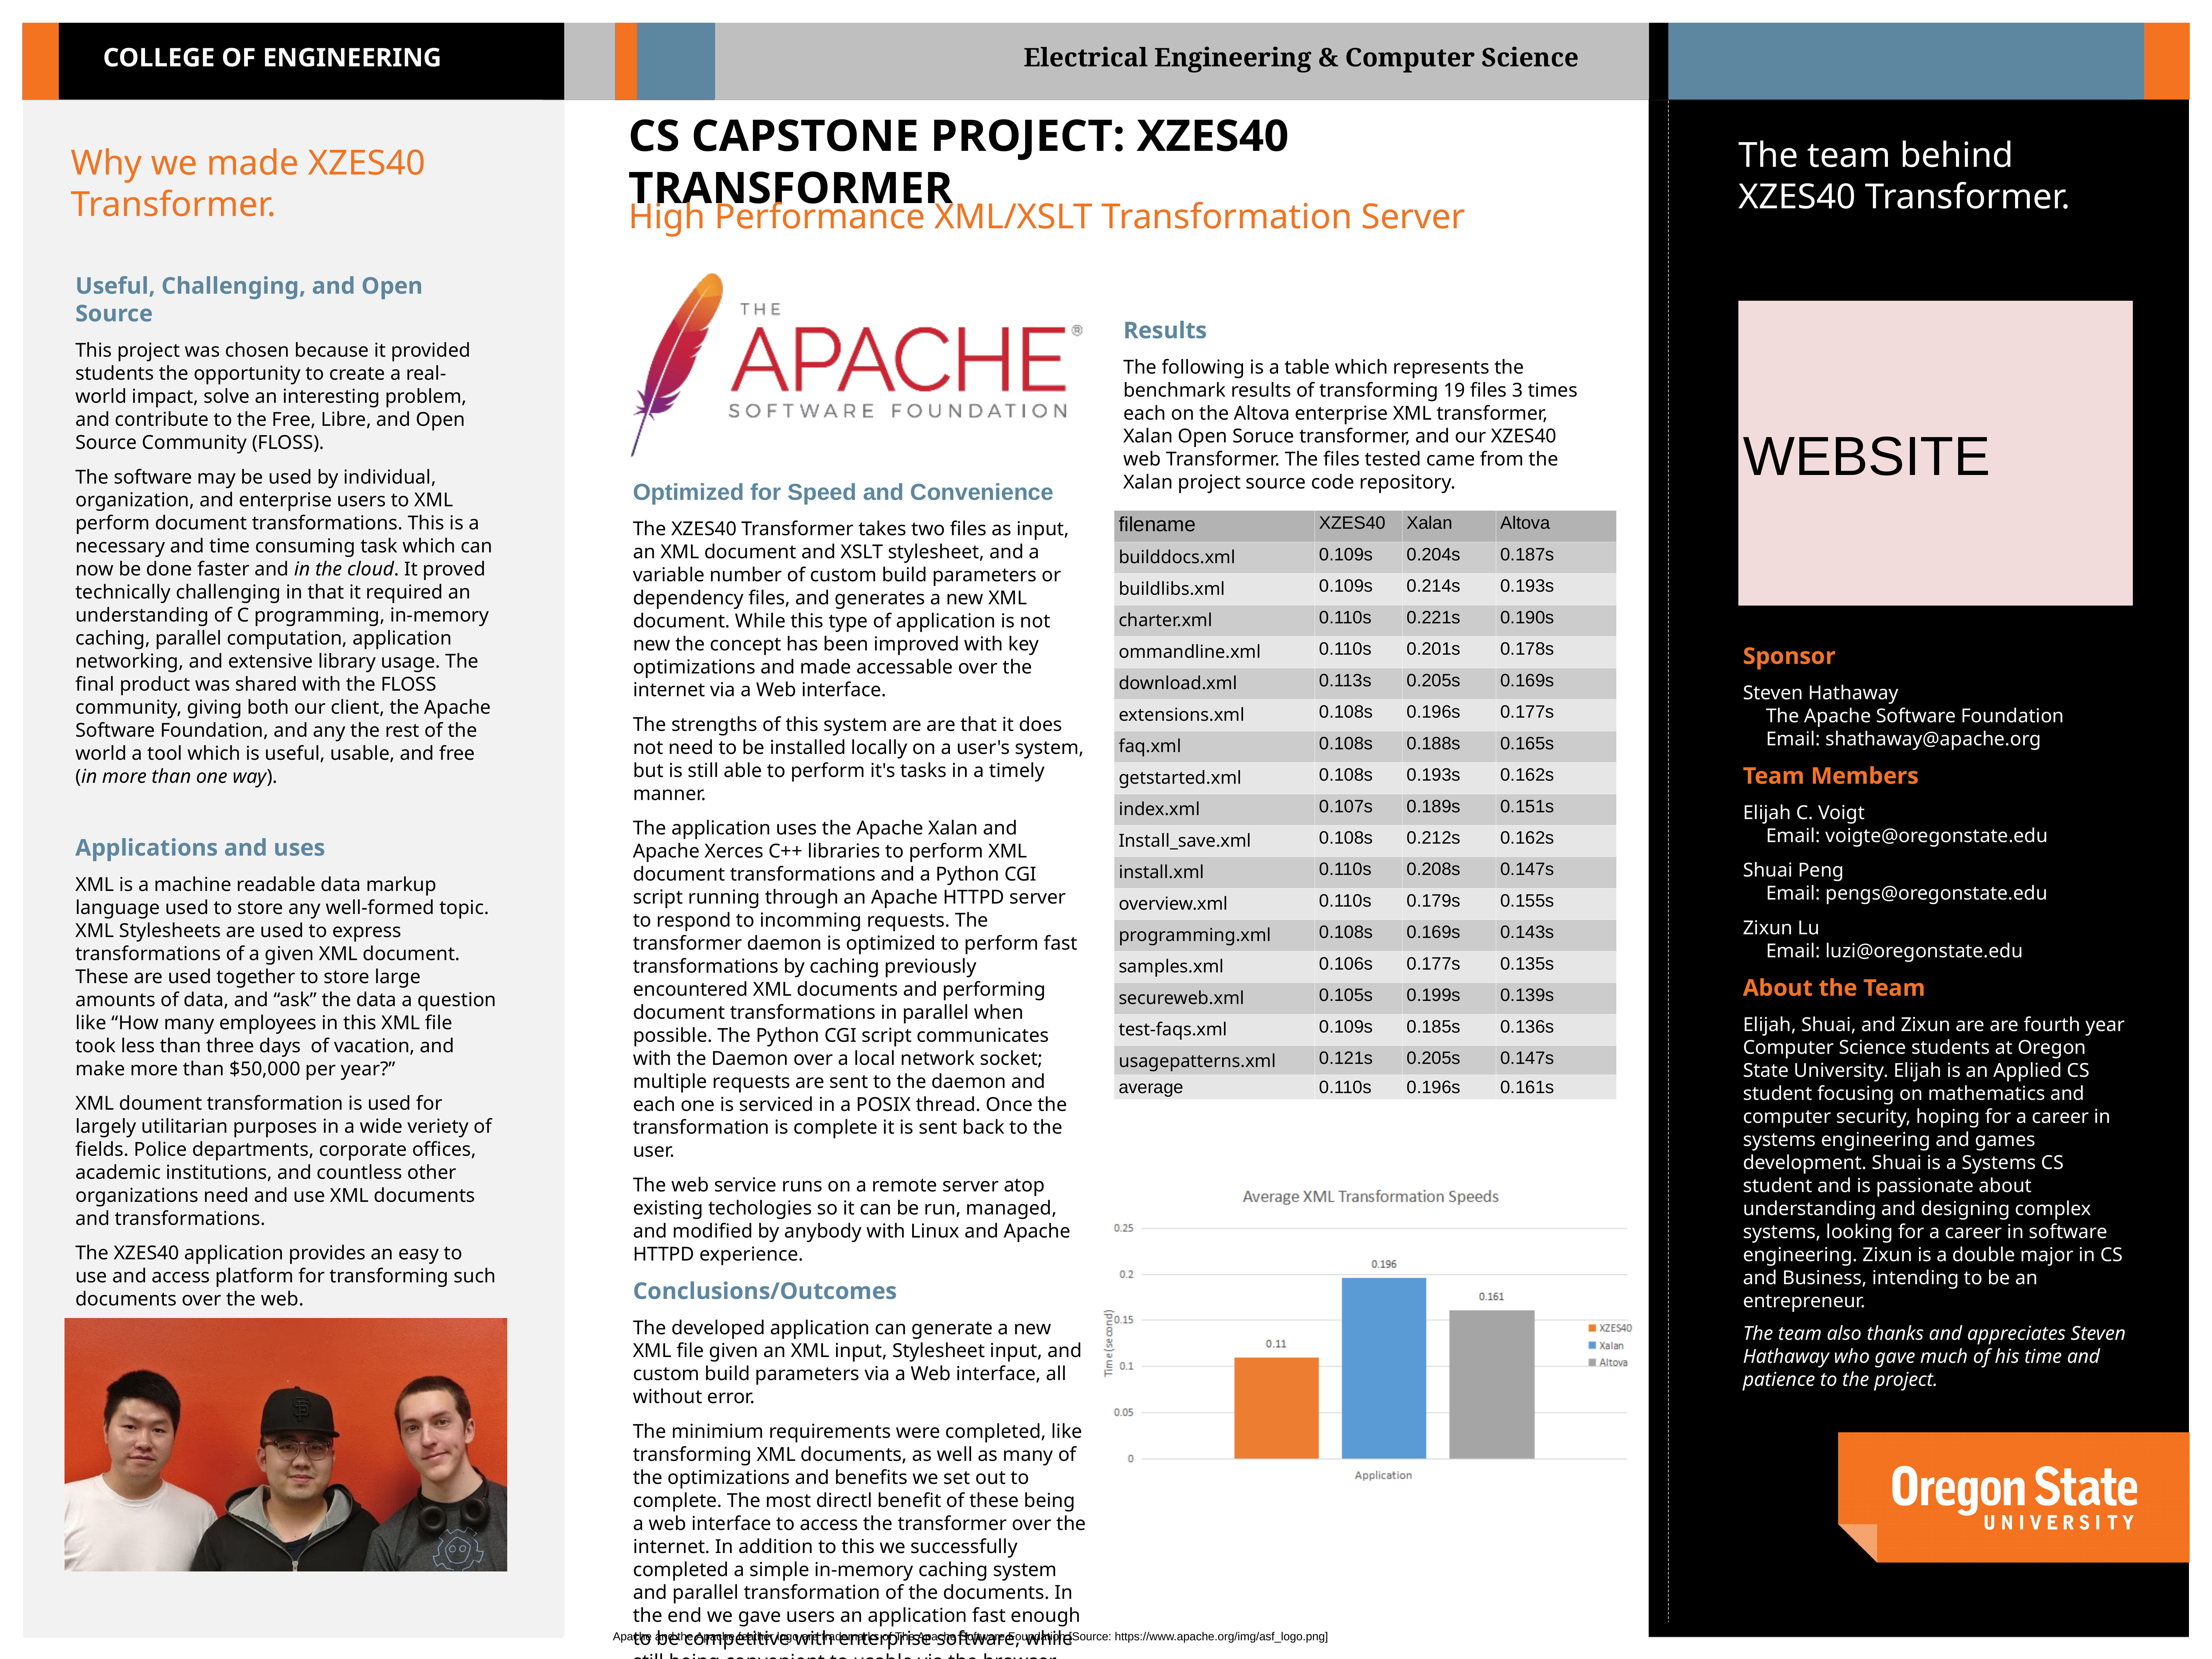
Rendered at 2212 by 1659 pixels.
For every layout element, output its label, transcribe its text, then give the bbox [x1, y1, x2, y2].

table_cell 0.135s [1496, 951, 1616, 982]
table_cell 0.193s [1496, 574, 1616, 605]
table_cell 0.136s [1496, 1014, 1616, 1045]
table_cell 0.121s [1315, 1046, 1402, 1075]
table_cell builddocs.xml [1114, 542, 1315, 573]
table_cell 0.108s [1315, 920, 1402, 951]
table_cell 0.199s [1402, 983, 1496, 1014]
table_cell 0.214s [1402, 574, 1496, 605]
table_cell 0.106s [1315, 951, 1402, 982]
table_cell 0.178s [1496, 637, 1616, 668]
table_cell 0.177s [1402, 951, 1496, 982]
table_cell usagepatterns.xml [1114, 1046, 1315, 1075]
table_header Xalan [1402, 511, 1496, 542]
table_cell secureweb.xml [1114, 983, 1315, 1014]
table_cell ommandline.xml [1114, 637, 1315, 668]
table_cell 0.155s [1496, 888, 1616, 920]
table_cell 0.190s [1496, 605, 1616, 636]
text_box The team behind XZES40 Transformer. [1738, 132, 2133, 241]
table_cell 0.196s [1402, 1075, 1496, 1099]
text_box Sponsor Steven Hathaway The Apache Software Foundation Email: shathaway@apache.org Team Members Elijah C. Voigt Email: voigte@oregonstate.edu Shuai Peng Email: pengs@oregonstate.edu Zixun Lu Email: luzi@oregonstate.edu About the Team Elijah, Shuai, and Zixun are are fourth year Computer Science students at Oregon State University. Elijah is an Applied CS student focusing on mathematics and computer security, hoping for a career in systems engineering and games development. Shuai is a Systems CS student and is passionate about understanding and designing complex systems, looking for a career in software engineering. Zixun is a double major in CS and Business, intending to be an entrepreneur. The team also thanks and appreciates Steven Hathaway who gave much of his time and patience to the project. [1738, 639, 2133, 1426]
table_cell 0.204s [1402, 542, 1496, 573]
table_cell test-faqs.xml [1114, 1014, 1315, 1045]
table_cell 0.179s [1402, 888, 1496, 920]
table_cell 0.196s [1402, 700, 1496, 731]
table_cell install.xml [1114, 857, 1315, 888]
table_cell 0.162s [1496, 763, 1616, 794]
table_cell 0.205s [1402, 1046, 1496, 1075]
table_header filename [1114, 511, 1315, 542]
table_cell 0.110s [1315, 637, 1402, 668]
table_cell 0.110s [1315, 857, 1402, 888]
picture [1101, 1182, 1641, 1484]
table_cell 0.188s [1402, 731, 1496, 762]
table_cell charter.xml [1114, 605, 1315, 636]
table_cell 0.151s [1496, 794, 1616, 825]
table_cell getstarted.xml [1114, 763, 1315, 794]
text_box Optimized for Speed and Convenience The XZES40 Transformer takes two files as input, an XML document and XSLT stylesheet, and a variable number of custom build parameters or dependency files, and generates a new XML document. While this type of application is not new the concept has been improved with key optimizations and made accessable over the internet via a Web interface. The strengths of this system are are that it does not need to be installed locally on a user's system, but is still able to perform it's tasks in a timely manner. The application uses the Apache Xalan and Apache Xerces C++ libraries to perform XML document transformations and a Python CGI script running through an Apache HTTPD server to respond to incomming requests. The transformer daemon is optimized to perform fast transformations by caching previously encountered XML documents and performing document transformations in parallel when possible. The Python CGI script communicates with the Daemon over a local network socket; multiple requests are sent to the daemon and each one is serviced in a POSIX thread. Once the transformation is complete it is sent back to the user. The web service runs on a remote server atop existing techologies so it can be run, managed, and modified by anybody with Linux and Apache HTTPD experience. Conclusions/Outcomes The developed application can generate a new XML file given an XML input, Stylesheet input, and custom build parameters via a Web interface, all without error. The minimium requirements were completed, like transforming XML documents, as well as many of the optimizations and benefits we set out to complete. The most directl benefit of these being a web interface to access the transformer over the internet. In addition to this we successfully completed a simple in-memory caching system and parallel transformation of the documents. In the end we gave users an application fast enough to be competitive with enterprise software, while still being convenient to usable via the browser. [628, 474, 1093, 1563]
table_cell 0.147s [1496, 857, 1616, 888]
text_box [1816, 820, 1825, 842]
table_cell 0.208s [1402, 857, 1496, 888]
table_cell 0.177s [1496, 700, 1616, 731]
picture [65, 1318, 507, 1572]
table_cell faq.xml [1114, 731, 1315, 762]
table_cell 0.110s [1315, 1075, 1402, 1099]
subtitle High Performance XML/XSLT Transformation Server [628, 194, 1584, 295]
table_header XZES40 [1315, 511, 1402, 542]
table_cell samples.xml [1114, 951, 1315, 982]
table_cell 0.205s [1402, 668, 1496, 699]
text_box Useful, Challenging, and Open Source This project was chosen because it provided students the opportunity to create a real-world impact, solve an interesting problem, and contribute to the Free, Libre, and Open Source Community (FLOSS). The software may be used by individual, organization, and enterprise users to XML perform document transformations. This is a necessary and time consuming task which can now be done faster and in the cloud. It proved technically challenging in that it required an understanding of C programming, in-memory caching, parallel computation, application networking, and extensive library usage. The final product was shared with the FLOSS community, giving both our client, the Apache Software Foundation, and any the rest of the world a tool which is useful, usable, and free (in more than one way). Applications and uses XML is a machine readable data markup language used to store any well-formed topic. XML Stylesheets are used to express transformations of a given XML document. These are used together to store large amounts of data, and “ask” the data a question like “How many employees in this XML file took less than three days of vacation, and make more than $50,000 per year?” XML doument transformation is used for largely utilitarian purposes in a wide veriety of fields. Police departments, corporate offices, academic institutions, and countless other organizations need and use XML documents and transformations. The XZES40 application provides an easy to use and access platform for transforming such documents over the web. [71, 269, 502, 1225]
table_cell 0.105s [1315, 983, 1402, 1014]
table_cell 0.108s [1315, 700, 1402, 731]
table_cell 0.113s [1315, 668, 1402, 699]
title CS Capstone Project: XZES40 Transformer [628, 125, 1584, 194]
table_cell 0.185s [1402, 1014, 1496, 1045]
text_box Why we made XZES40 Transformer. [71, 140, 502, 248]
text_box Results The following is a table which represents the benchmark results of transforming 19 files 3 times each on the Altova enterprise XML transformer, Xalan Open Soruce transformer, and our XZES40 web Transformer. The files tested came from the Xalan project source code repository. [1119, 274, 1584, 510]
table_cell Install_save.xml [1114, 826, 1315, 857]
table_cell 0.143s [1496, 920, 1616, 951]
table_cell 0.169s [1402, 920, 1496, 951]
table_cell 0.107s [1315, 794, 1402, 825]
table_cell 0.109s [1315, 1014, 1402, 1045]
table_cell 0.212s [1402, 826, 1496, 857]
table_cell 0.193s [1402, 763, 1496, 794]
table_cell 0.110s [1315, 605, 1402, 636]
table_cell overview.xml [1114, 888, 1315, 920]
table_cell average [1114, 1075, 1315, 1099]
table_cell index.xml [1114, 794, 1315, 825]
picture [622, 273, 1087, 463]
table_cell 0.109s [1315, 542, 1402, 573]
picture [1838, 1432, 2190, 1563]
table_cell 0.108s [1315, 763, 1402, 794]
table_cell 0.161s [1496, 1075, 1616, 1099]
table_cell 0.221s [1402, 605, 1496, 636]
table_cell 0.162s [1496, 826, 1616, 857]
table_cell 0.169s [1496, 668, 1616, 699]
text_box Apache and the Apache feather logo are trademarks of The Apache Software Foundation [Source: https://www.apache.org/img/asf_logo.png] [608, 1628, 1590, 1645]
table_cell buildlibs.xml [1114, 574, 1315, 605]
table_cell programming.xml [1114, 920, 1315, 951]
table_cell 0.187s [1496, 542, 1616, 573]
table_cell 0.201s [1402, 637, 1496, 668]
table_cell 0.108s [1315, 731, 1402, 762]
table_cell download.xml [1114, 668, 1315, 699]
table_cell 0.109s [1315, 574, 1402, 605]
table_cell 0.165s [1496, 731, 1616, 762]
text_box WEBSITE [1738, 300, 2133, 606]
table_cell 0.108s [1315, 826, 1402, 857]
table_header Altova [1496, 511, 1616, 542]
table_cell 0.147s [1496, 1046, 1616, 1075]
table_cell extensions.xml [1114, 700, 1315, 731]
table_cell 0.189s [1402, 794, 1496, 825]
table_cell 0.110s [1315, 888, 1402, 920]
table_cell 0.139s [1496, 983, 1616, 1014]
